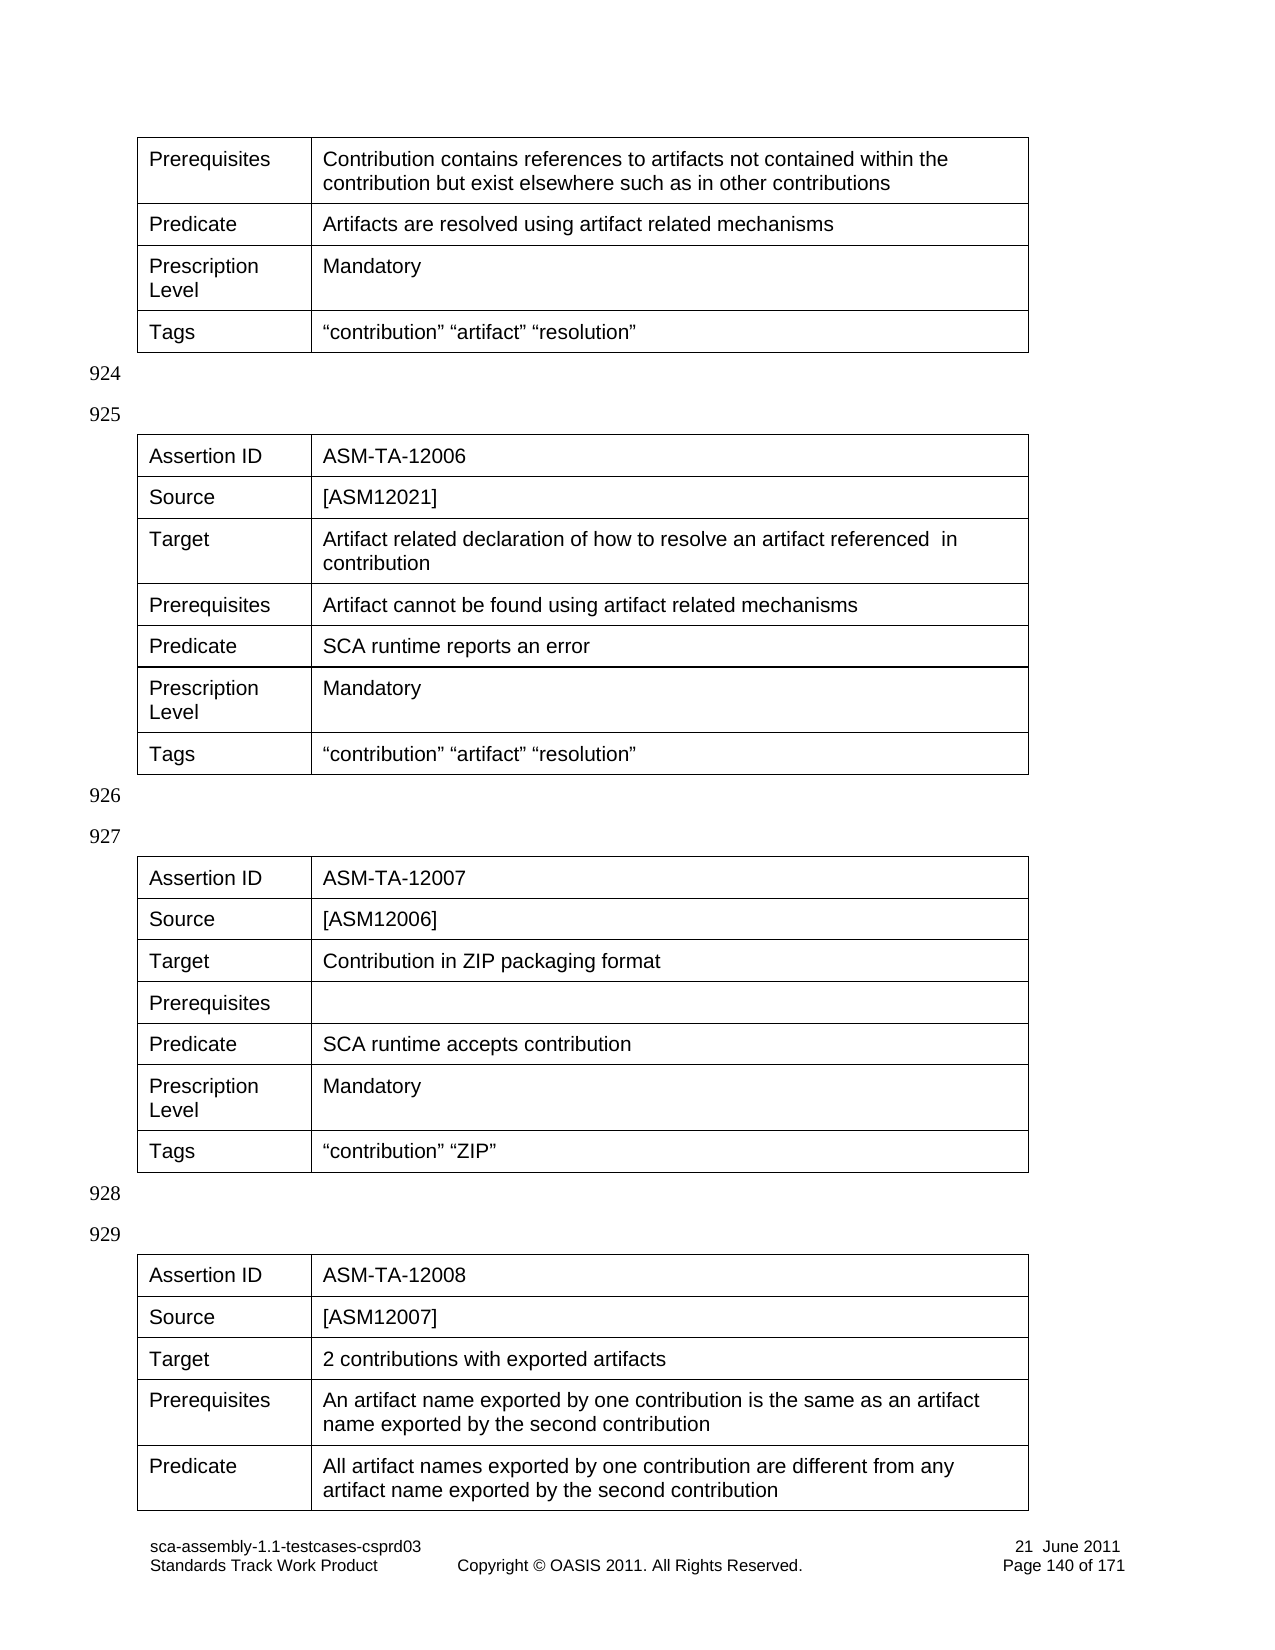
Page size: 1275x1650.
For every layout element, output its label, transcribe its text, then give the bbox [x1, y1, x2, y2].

table_cell Predicate [138, 626, 311, 666]
table_cell “contribution” “artifact” “resolution” [312, 311, 1028, 352]
table_cell Tags [138, 311, 311, 352]
table_header ASM-TA-12007 [312, 857, 1028, 898]
table_cell Tags [138, 733, 311, 774]
table_cell Contribution in ZIP packaging format [312, 940, 1028, 981]
table_cell All artifact names exported by one contribution are different from any artifact name exported by the second contribution [312, 1446, 1028, 1510]
table_cell Prescription Level [138, 668, 311, 732]
table_cell Source [138, 1297, 311, 1337]
table_cell Prerequisites [138, 1380, 311, 1444]
table_header ASM-TA-12006 [312, 435, 1028, 476]
table_cell “contribution” “ZIP” [312, 1131, 1028, 1172]
table_cell Artifacts are resolved using artifact related mechanisms [312, 204, 1028, 244]
table_cell Predicate [138, 1446, 311, 1510]
table_cell Artifact related declaration of how to resolve an artifact referenced in contribution [312, 519, 1028, 583]
table_cell Prerequisites [138, 138, 311, 203]
table_cell Predicate [138, 204, 311, 244]
table_cell Mandatory [312, 668, 1028, 732]
table_cell [ASM12007] [312, 1297, 1028, 1337]
table_cell Source [138, 899, 311, 939]
table_cell [312, 982, 1028, 1023]
table_header Assertion ID [138, 435, 311, 476]
table_cell Source [138, 477, 311, 517]
table_cell Target [138, 519, 311, 583]
table_cell Mandatory [312, 246, 1028, 310]
table_cell Prescription Level [138, 1065, 311, 1130]
table_cell Artifact cannot be found using artifact related mechanisms [312, 584, 1028, 625]
table_cell Mandatory [312, 1065, 1028, 1130]
table_cell SCA runtime accepts contribution [312, 1024, 1028, 1064]
table_header Assertion ID [138, 857, 311, 898]
table_cell An artifact name exported by one contribution is the same as an artifact name exported by the second contribution [312, 1380, 1028, 1444]
table_cell Prerequisites [138, 584, 311, 625]
table_cell “contribution” “artifact” “resolution” [312, 733, 1028, 774]
table_header ASM-TA-12008 [312, 1255, 1028, 1296]
table_cell Prerequisites [138, 982, 311, 1023]
table_cell [ASM12021] [312, 477, 1028, 517]
table_cell Target [138, 940, 311, 981]
table_cell Contribution contains references to artifacts not contained within the contribution but exist elsewhere such as in other contributions [312, 138, 1028, 203]
table_cell 2 contributions with exported artifacts [312, 1338, 1028, 1379]
table_cell [ASM12006] [312, 899, 1028, 939]
table_cell Target [138, 1338, 311, 1379]
table_cell SCA runtime reports an error [312, 626, 1028, 666]
table_cell Tags [138, 1131, 311, 1172]
table_cell Predicate [138, 1024, 311, 1064]
table_header Assertion ID [138, 1255, 311, 1296]
table_cell Prescription Level [138, 246, 311, 310]
